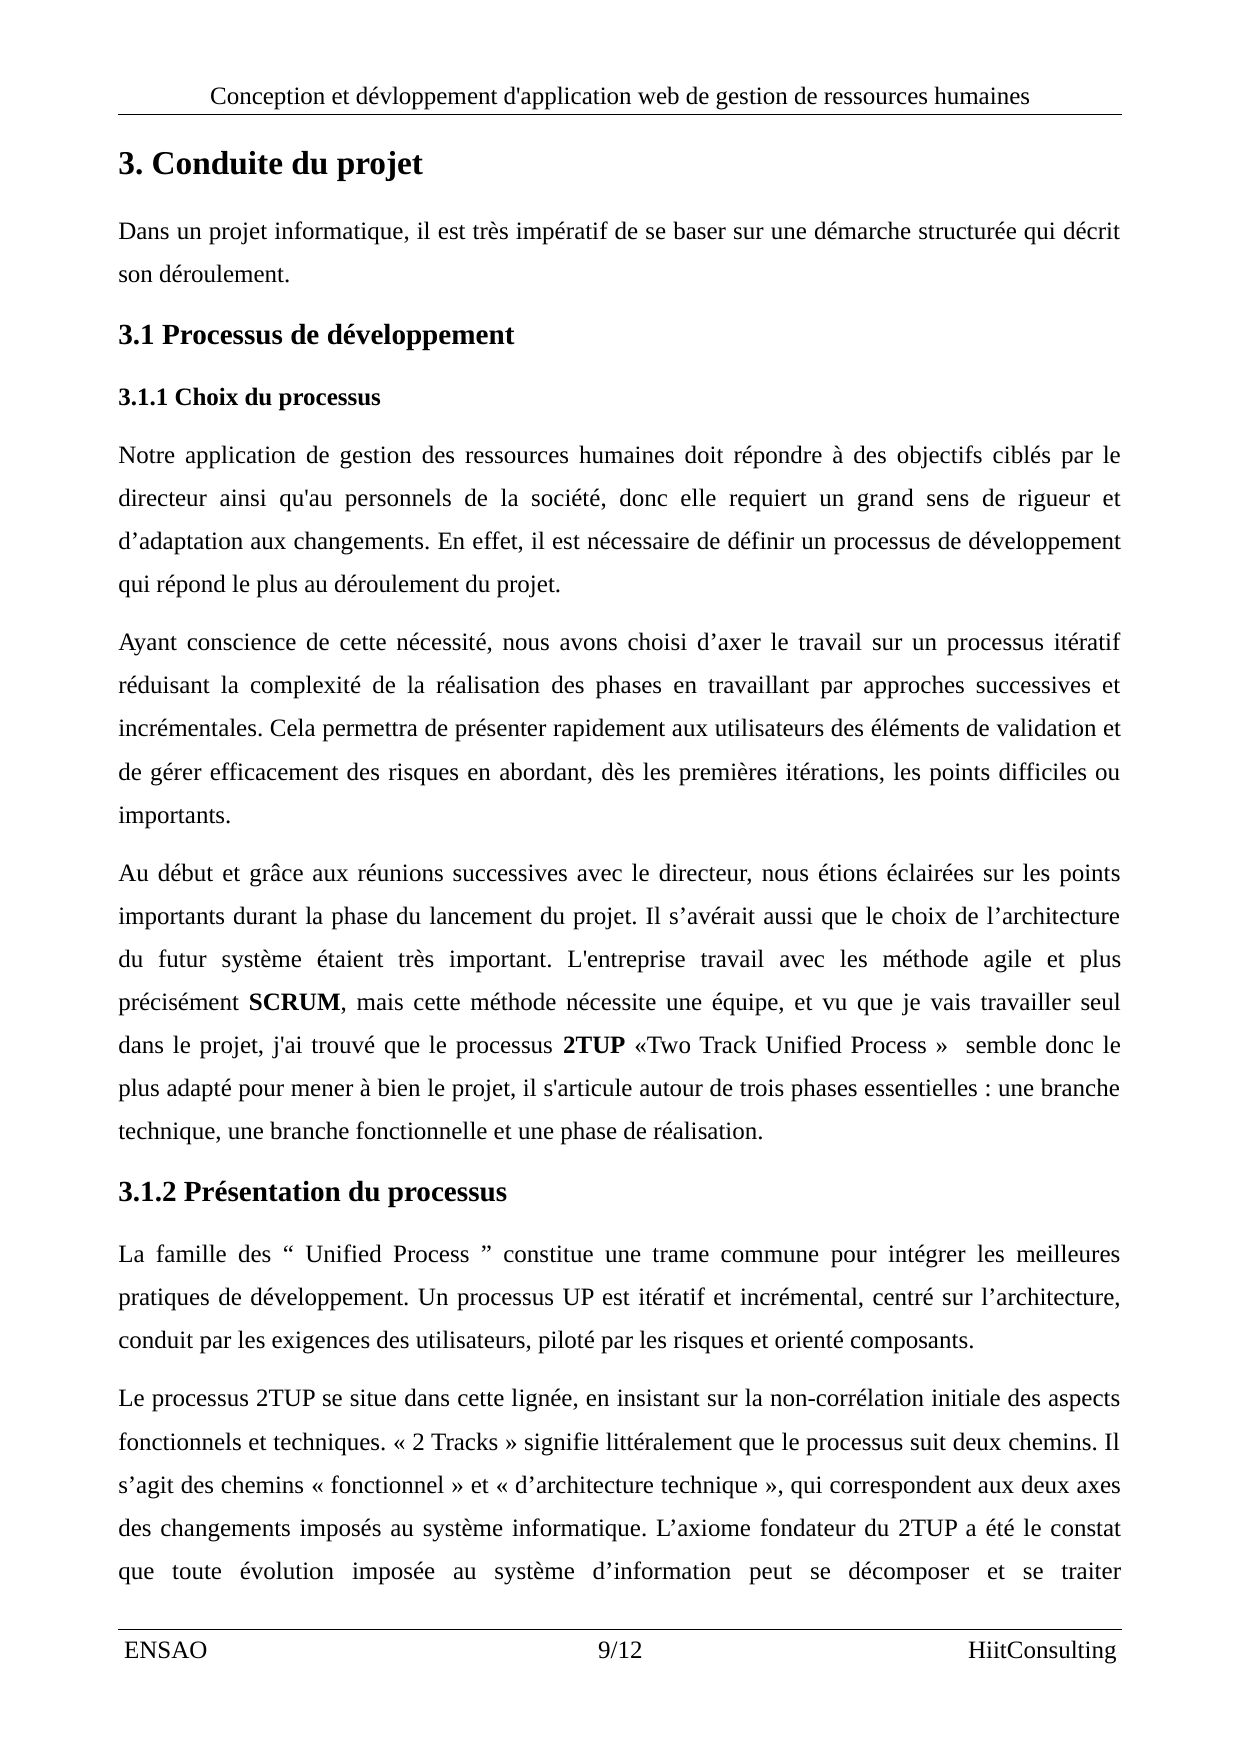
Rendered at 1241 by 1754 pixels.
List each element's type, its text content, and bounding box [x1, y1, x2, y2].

text 3. Conduite du projet [118, 143, 1122, 182]
text Notre application de gestion des ressources humaines doit répondre à des objectifs ciblés par le directeur ainsi qu'au personnels de la société, donc elle requiert un grand sens de rigueur et d’adaptation aux changements. En effet, il est nécessaire de définir un processus de développement qui répond le plus au déroulement du projet. [118, 440, 1122, 598]
text 3.1.1 Choix du processus [118, 382, 1122, 411]
text Ayant conscience de cette nécessité, nous avons choisi d’axer le travail sur un processus itératif réduisant la complexité de la réalisation des phases en travaillant par approches successives et incrémentales. Cela permettra de présenter rapidement aux utilisateurs des éléments de validation et de gérer efficacement des risques en abordant, dès les premières itérations, les points difficiles ou importants. [118, 627, 1122, 828]
text 3.1.2 Présentation du processus [118, 1174, 1122, 1208]
text Au début et grâce aux réunions successives avec le directeur, nous étions éclairées sur les points importants durant la phase du lancement du projet. Il s’avérait aussi que le choix de l’architecture du futur système étaient très important. L'entreprise travail avec les méthode agile et plus précisément SCRUM, mais cette méthode nécessite une équipe, et vu que je vais travailler seul dans le projet, j'ai trouvé que le processus 2TUP «Two Track Unified Process » semble donc le plus adapté pour mener à bien le projet, il s'articule autour de trois phases essentielles : une branche technique, une branche fonctionnelle et une phase de réalisation. [118, 858, 1122, 1145]
text Dans un projet informatique, il est très impératif de se baser sur une démarche structurée qui décrit son déroulement. [118, 216, 1122, 288]
text 3.1 Processus de développement [118, 317, 1122, 350]
text La famille des “ Unified Process ” constitue une trame commune pour intégrer les meilleures pratiques de développement. Un processus UP est itératif et incrémental, centré sur l’architecture, conduit par les exigences des utilisateurs, piloté par les risques et orienté composants. [118, 1239, 1122, 1354]
text Le processus 2TUP se situe dans cette lignée, en insistant sur la non-corrélation initiale des aspects fonctionnels et techniques. « 2 Tracks » signifie littéralement que le processus suit deux chemins. Il s’agit des chemins « fonctionnel » et « d’architecture technique », qui correspondent aux deux axes des changements imposés au système informatique. L’axiome fondateur du 2TUP a été le constat que toute évolution imposée au système d’information peut se décomposer et se traiter [118, 1383, 1122, 1585]
